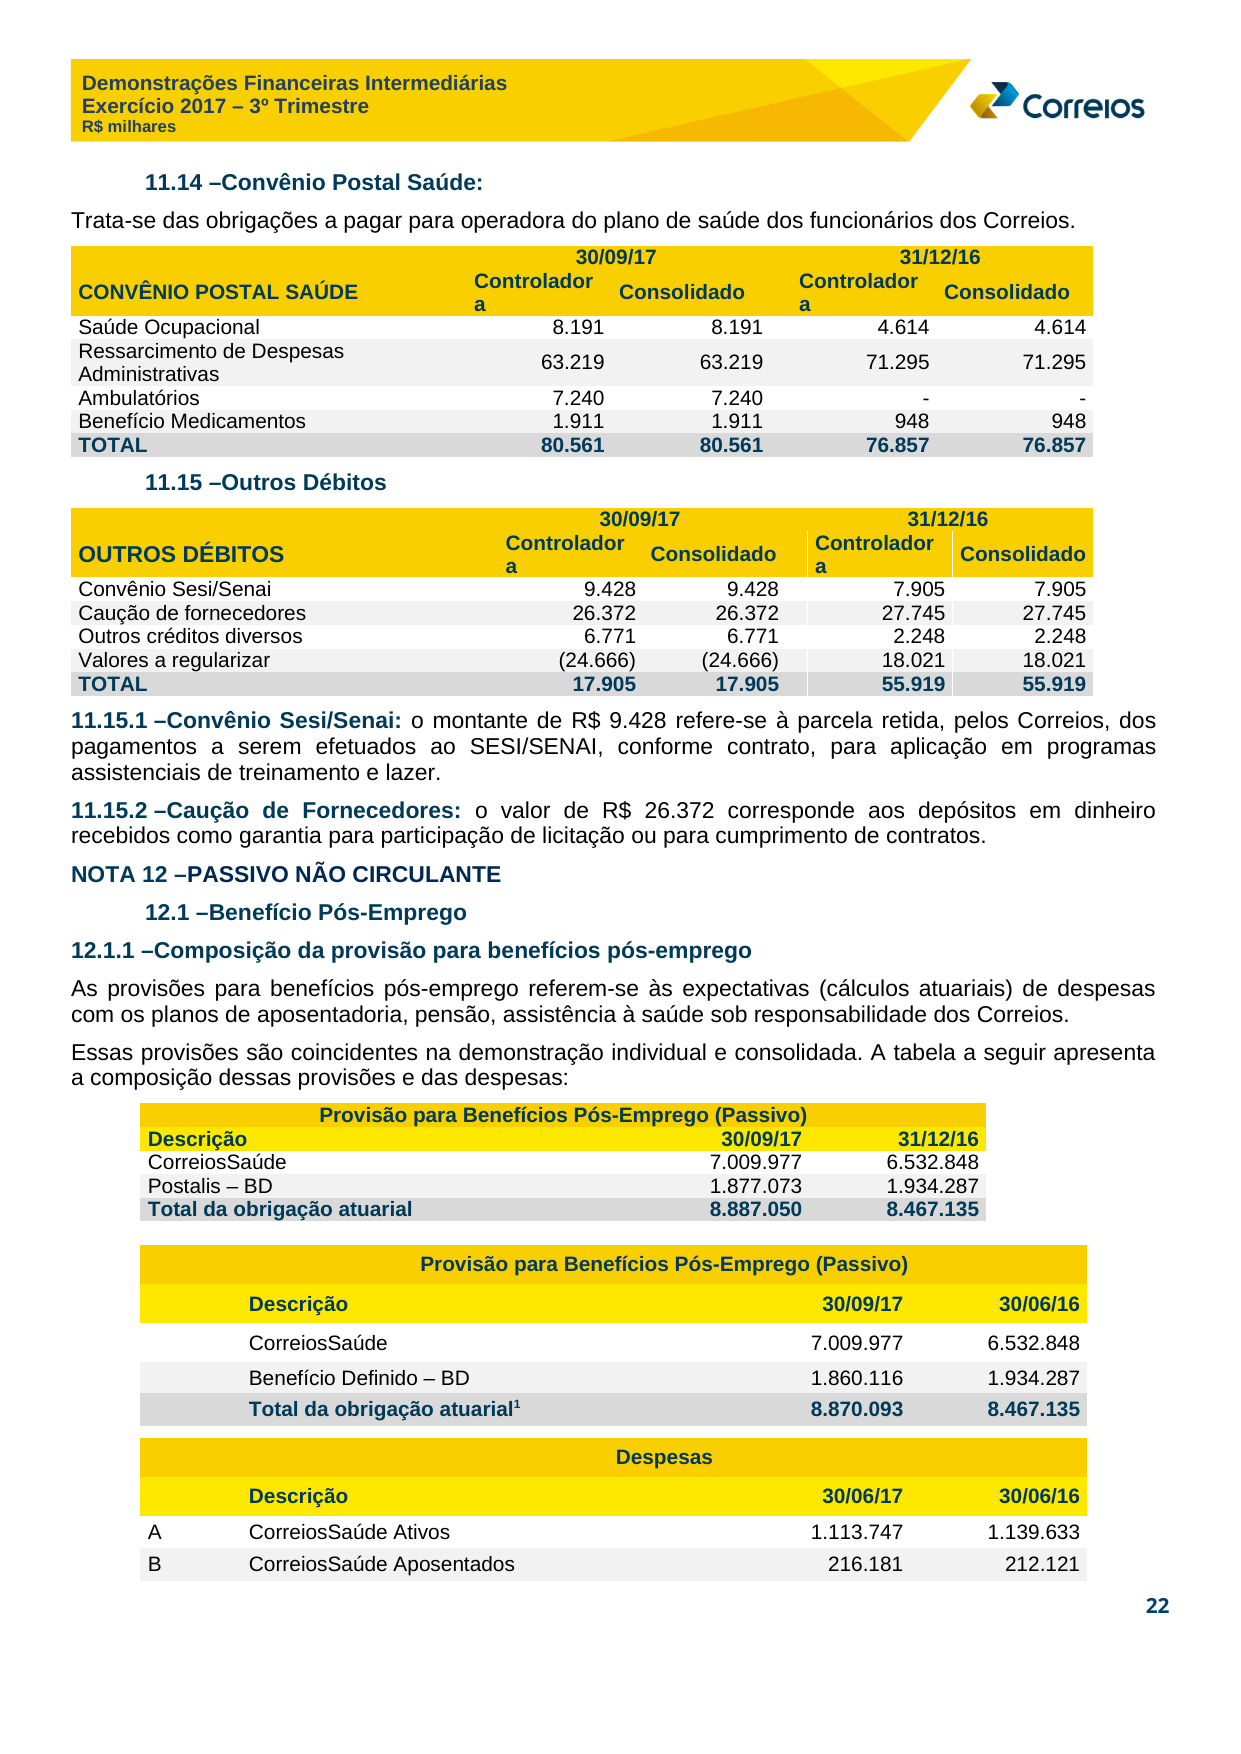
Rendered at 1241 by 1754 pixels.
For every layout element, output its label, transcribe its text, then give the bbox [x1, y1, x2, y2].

table_cell 17.905 [643, 672, 786, 696]
table_cell [786, 531, 807, 577]
table_cell [140, 1362, 241, 1393]
table_cell 8.191 [467, 316, 612, 339]
table_header [71, 246, 467, 269]
table_cell 76.857 [792, 433, 937, 457]
table_cell Benefício Definido – BD [241, 1362, 748, 1393]
table_cell Controladora [467, 269, 612, 316]
table_cell [647, 1221, 809, 1245]
table_cell [140, 1426, 241, 1437]
table_cell 30/06/17 [748, 1477, 910, 1516]
table_header [986, 1103, 1087, 1127]
table_cell 1.113.747 [748, 1516, 910, 1548]
table_cell [140, 1221, 647, 1245]
list Caução de Fornecedores: o valor de R$ 26.372 corresponde aos depósitos em dinheiro recebidos como garantia para participação de licitação ou para cumprimento de contratos. [71, 798, 1157, 849]
table_cell [770, 316, 792, 339]
table_cell B [140, 1548, 241, 1581]
table_cell Ambulatórios [71, 386, 467, 409]
table_cell Controladora [792, 269, 937, 316]
table_cell [748, 1426, 910, 1437]
table_cell [241, 1426, 748, 1437]
table_cell 71.295 [937, 339, 1093, 386]
table_header Provisão para Benefícios Pós-Emprego (Passivo) [140, 1103, 986, 1127]
table_cell [140, 1245, 241, 1284]
table_cell Outros créditos diversos [71, 625, 498, 648]
table_cell CorreiosSaúde [140, 1151, 647, 1174]
table_cell 8.887.050 [647, 1198, 809, 1221]
table_cell 1.877.073 [647, 1174, 809, 1198]
table_cell Descrição [241, 1477, 748, 1516]
list PASSIVO NÃO CIRCULANTE [71, 861, 1157, 887]
table_cell [770, 339, 792, 386]
table_cell 1.934.287 [809, 1174, 986, 1198]
table_cell [986, 1174, 1087, 1198]
text Trata-se das obrigações a pagar para operadora do plano de saúde dos funcionários dos Correios. [71, 207, 1157, 233]
table_cell 948 [792, 410, 937, 433]
table_cell [786, 578, 807, 601]
table_cell [910, 1426, 1087, 1437]
table_cell 27.745 [953, 601, 1093, 625]
table_header 31/12/16 [787, 246, 1093, 269]
table_cell [770, 386, 792, 409]
table_cell 30/09/17 [748, 1284, 910, 1323]
table_cell Caução de fornecedores [71, 601, 498, 625]
table_cell [786, 672, 807, 696]
table_cell [786, 649, 807, 672]
table_cell 1.911 [467, 410, 612, 433]
table_cell 6.771 [498, 625, 643, 648]
picture [70, 59, 1170, 142]
table_cell 18.021 [953, 649, 1093, 672]
table_cell 1.934.287 [910, 1362, 1087, 1393]
table_cell 55.919 [808, 672, 952, 696]
table_cell Descrição [140, 1127, 647, 1151]
table_cell [986, 1221, 1087, 1245]
table_cell Consolidado [937, 269, 1093, 316]
table_cell 6.532.848 [910, 1323, 1087, 1362]
table_header [71, 508, 498, 531]
table_cell Provisão para Benefícios Pós-Emprego (Passivo) [241, 1245, 1087, 1284]
table_cell 2.248 [953, 625, 1093, 648]
table_cell 1.139.633 [910, 1516, 1087, 1548]
table_cell 8.191 [612, 316, 770, 339]
table_cell 216.181 [748, 1548, 910, 1581]
table_cell [986, 1198, 1087, 1221]
table_cell CorreiosSaúde Aposentados [241, 1548, 748, 1581]
table_cell 17.905 [498, 672, 643, 696]
table_cell 76.857 [937, 433, 1093, 457]
table_cell - [792, 386, 937, 409]
table_cell [140, 1284, 241, 1323]
table_cell Controladora [808, 531, 952, 577]
table_cell 71.295 [792, 339, 937, 386]
table_cell TOTAL [71, 433, 467, 457]
table_cell [140, 1477, 241, 1516]
table_cell [770, 269, 792, 316]
table_cell 4.614 [937, 316, 1093, 339]
table_cell 212.121 [910, 1548, 1087, 1581]
table_cell 30/06/16 [910, 1284, 1087, 1323]
table_cell 9.428 [498, 578, 643, 601]
table_cell 4.614 [792, 316, 937, 339]
table_cell 80.561 [612, 433, 770, 457]
table_cell Consolidado [643, 531, 786, 577]
table_cell (24.666) [498, 649, 643, 672]
list Outros Débitos [71, 469, 1157, 495]
table_cell 7.009.977 [647, 1151, 809, 1174]
table_cell 7.240 [612, 386, 770, 409]
table_cell 30/09/17 [647, 1127, 809, 1151]
table_cell 7.905 [953, 578, 1093, 601]
table_cell 80.561 [467, 433, 612, 457]
table_cell 1.911 [612, 410, 770, 433]
table_cell 7.240 [467, 386, 612, 409]
table_cell [770, 433, 792, 457]
table_cell 6.532.848 [809, 1151, 986, 1174]
list Composição da provisão para benefícios pós-emprego [71, 938, 1157, 963]
table_cell Convênio Sesi/Senai [71, 578, 498, 601]
table_cell 8.467.135 [809, 1198, 986, 1221]
table_cell TOTAL [71, 672, 498, 696]
table_cell Ressarcimento de Despesas Administrativas [71, 339, 467, 386]
table_cell [140, 1438, 241, 1477]
table_cell Controladora [498, 531, 643, 577]
table_cell [986, 1151, 1087, 1174]
table_cell A [140, 1516, 241, 1548]
table_header 31/12/16 [803, 508, 1093, 531]
table_cell 26.372 [498, 601, 643, 625]
table_cell Despesas [241, 1438, 1087, 1477]
table_cell [986, 1127, 1087, 1151]
table_cell Total da obrigação atuarial [140, 1198, 647, 1221]
text Essas provisões são coincidentes na demonstração individual e consolidada. A tabela a seguir apresenta a composição dessas provisões e das despesas: [71, 1039, 1157, 1091]
table_cell 7.905 [808, 578, 952, 601]
table_cell 9.428 [643, 578, 786, 601]
table_cell (24.666) [643, 649, 786, 672]
table_cell 18.021 [808, 649, 952, 672]
table_cell Saúde Ocupacional [71, 316, 467, 339]
table_cell 27.745 [808, 601, 952, 625]
text As provisões para benefícios pós-emprego referem-se às expectativas (cálculos atuariais) de despesas com os planos de aposentadoria, pensão, assistência à saúde sob responsabilidade dos Correios. [71, 976, 1157, 1027]
table_header 30/09/17 [467, 246, 766, 269]
table_cell Consolidado [953, 531, 1093, 577]
table_header 30/09/17 [498, 508, 781, 531]
table_cell 8.467.135 [910, 1393, 1087, 1426]
table_cell 6.771 [643, 625, 786, 648]
list Benefício Pós-Emprego [71, 899, 1157, 925]
table_cell 8.870.093 [748, 1393, 910, 1426]
table_cell 31/12/16 [809, 1127, 986, 1151]
table_cell 2.248 [808, 625, 952, 648]
table_cell [809, 1221, 986, 1245]
table_cell 1.860.116 [748, 1362, 910, 1393]
table_cell [770, 410, 792, 433]
table_cell [140, 1393, 241, 1426]
table_cell Descrição [241, 1284, 748, 1323]
table_cell [140, 1323, 241, 1362]
table_cell CorreiosSaúde Ativos [241, 1516, 748, 1548]
table_cell 55.919 [953, 672, 1093, 696]
list Convênio Postal Saúde: [71, 169, 1157, 195]
table_cell Benefício Medicamentos [71, 410, 467, 433]
table_cell 26.372 [643, 601, 786, 625]
table_cell CONVÊNIO POSTAL SAÚDE [71, 269, 467, 316]
table_cell CorreiosSaúde [241, 1323, 748, 1362]
list Convênio Sesi/Senai: o montante de R$ 9.428 refere-se à parcela retida, pelos Correios, dos pagamentos a serem efetuados ao SESI/SENAI, conforme contrato, para aplicação em programas assistenciais de treinamento e lazer. [71, 708, 1157, 785]
table_cell Total da obrigação atuarial1 [241, 1393, 748, 1426]
table_cell Postalis – BD [140, 1174, 647, 1198]
table_cell OUTROS DÉBITOS [71, 531, 498, 577]
table_cell [786, 625, 807, 648]
table_cell 948 [937, 410, 1093, 433]
table_header [781, 508, 803, 531]
table_cell 7.009.977 [748, 1323, 910, 1362]
table_cell Consolidado [612, 269, 770, 316]
table_cell Valores a regularizar [71, 649, 498, 672]
table_cell - [937, 386, 1093, 409]
table_cell 63.219 [612, 339, 770, 386]
table_cell 30/06/16 [910, 1477, 1087, 1516]
table_cell 63.219 [467, 339, 612, 386]
table_header [766, 246, 787, 269]
table_cell [786, 601, 807, 625]
